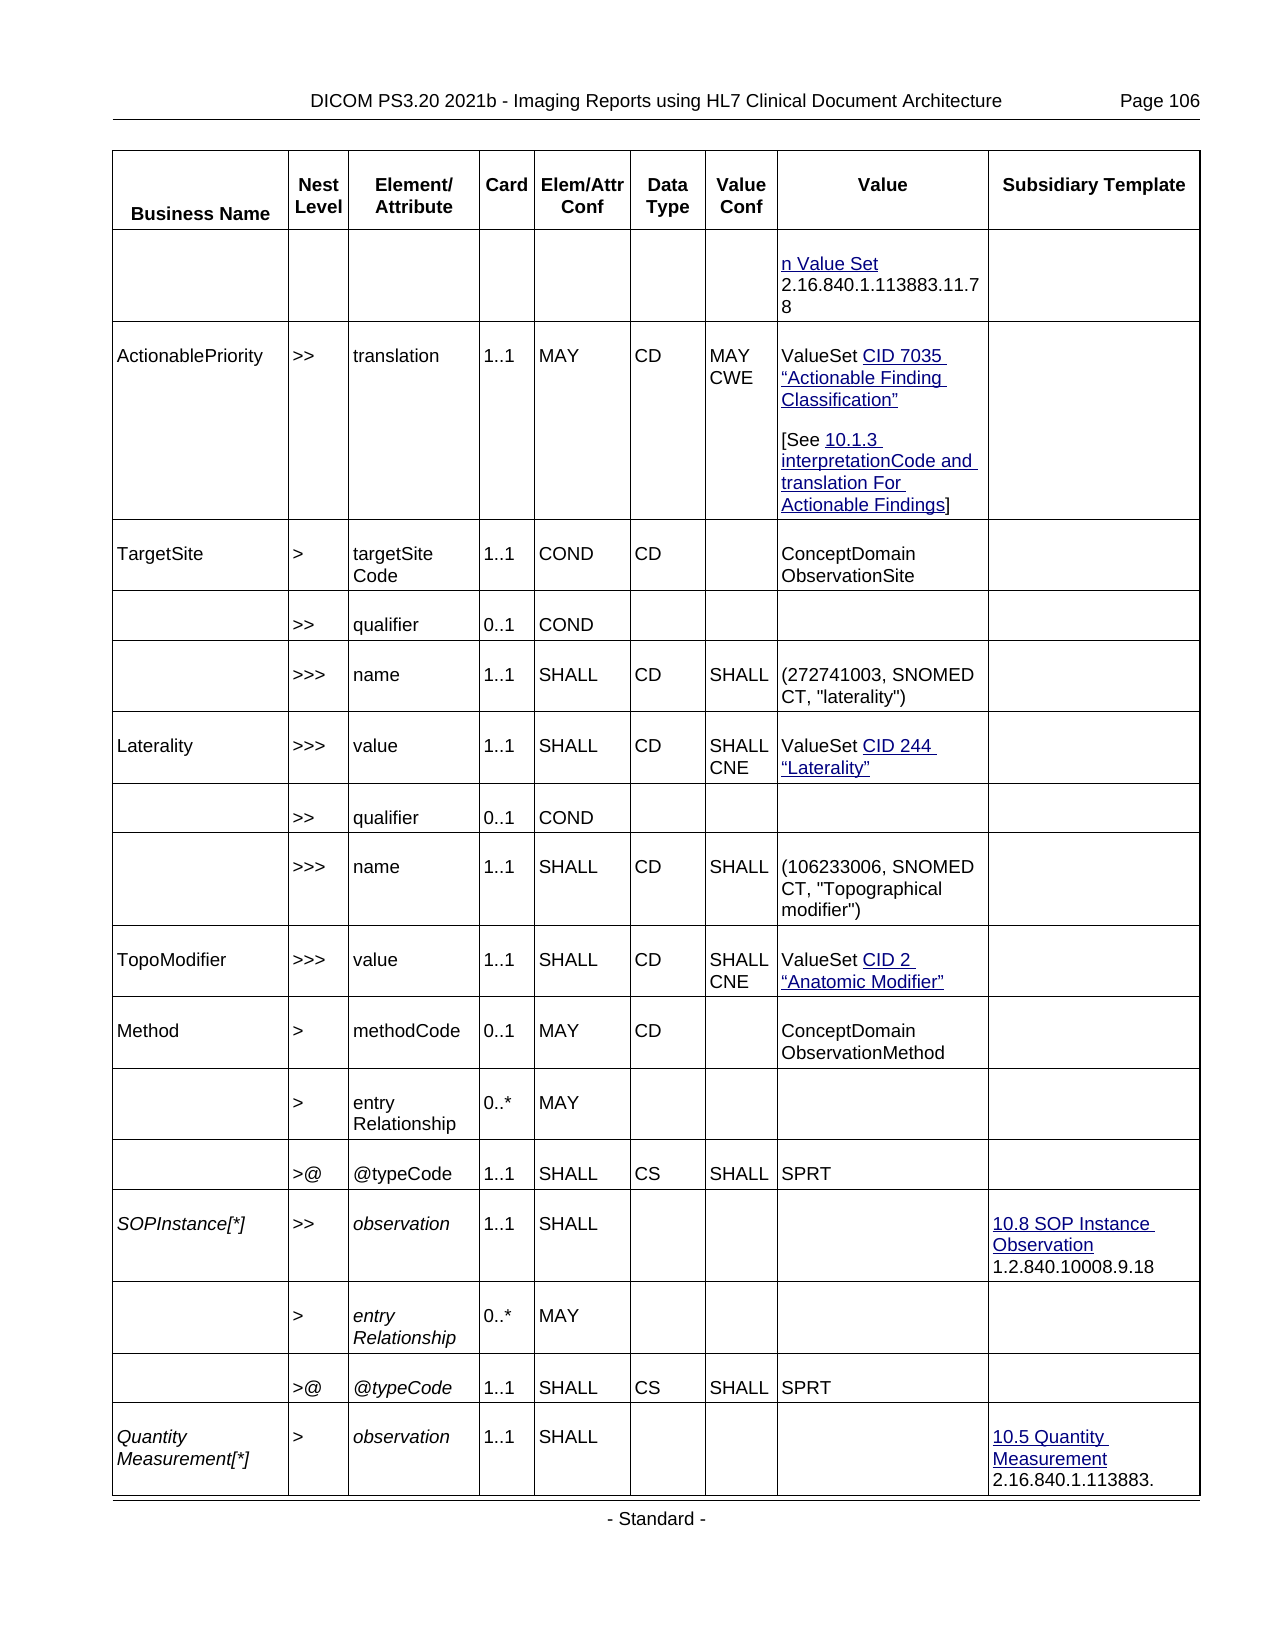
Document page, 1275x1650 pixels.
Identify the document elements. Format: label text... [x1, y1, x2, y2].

table_cell [989, 1282, 1199, 1352]
table_cell [989, 833, 1199, 925]
table_cell CD [631, 322, 705, 519]
table_cell > [289, 1069, 348, 1139]
table_cell name [349, 833, 479, 925]
table_header Data Type [631, 151, 705, 228]
table_cell 10.8 SOP Instance Observation 1.2.840.10008.9.18 [989, 1190, 1199, 1281]
table_cell SPRT [778, 1140, 988, 1188]
table_header Element/​Attribute [349, 151, 479, 228]
table_cell name [349, 641, 479, 711]
table_cell target​Site​Code [349, 520, 479, 590]
table_cell >@ [289, 1354, 348, 1402]
table_cell SHALL [535, 833, 630, 925]
table_cell [535, 230, 630, 321]
table_cell CD [631, 520, 705, 590]
table_cell SHALL [535, 926, 630, 996]
table_cell >> [289, 1190, 348, 1281]
table_cell MAY [535, 322, 630, 519]
table_cell entry​Relationship [349, 1282, 479, 1352]
table_cell @typeCode [349, 1140, 479, 1188]
table_cell MAY CWE [706, 322, 777, 519]
table_cell Method [113, 997, 288, 1067]
table_cell [113, 833, 288, 925]
table_cell >> [289, 322, 348, 519]
table_cell [989, 784, 1199, 832]
table_cell > [289, 520, 348, 590]
table_cell [706, 520, 777, 590]
table_cell [989, 926, 1199, 996]
table_cell SHALL [706, 1354, 777, 1402]
table_cell ValueSet CID 7035 “Actionable Finding Classification” [See 10.1.3 interpretationCode and translation For Actionable Findings] [778, 322, 988, 519]
table_cell (272741003, SNOMED CT, "laterality") [778, 641, 988, 711]
table_cell observation [349, 1190, 479, 1281]
table_cell 1..1 [480, 641, 534, 711]
table_cell 0..* [480, 1282, 534, 1352]
table_cell >>> [289, 926, 348, 996]
table_cell [480, 230, 534, 321]
table_cell [778, 1069, 988, 1139]
table_cell ValueSet CID 2 “Anatomic Modifier” [778, 926, 988, 996]
table_cell CD [631, 997, 705, 1067]
table_cell observation [349, 1403, 479, 1495]
table_cell CD [631, 641, 705, 711]
table_cell [989, 520, 1199, 590]
table_cell [706, 230, 777, 321]
table_cell qualifier [349, 591, 479, 640]
table_cell [706, 784, 777, 832]
table_cell n Value Set 2.16.840.1.113883.11.78 [778, 230, 988, 321]
table_cell [989, 1140, 1199, 1188]
table_cell 1..1 [480, 1140, 534, 1188]
table_cell Quantity​Measurement[*] [113, 1403, 288, 1495]
table_cell 1..1 [480, 1354, 534, 1402]
table_cell [706, 997, 777, 1067]
table_cell [631, 591, 705, 640]
table_cell COND [535, 520, 630, 590]
table_cell 1..1 [480, 520, 534, 590]
table_cell 1..1 [480, 1190, 534, 1281]
table_cell 0..1 [480, 591, 534, 640]
table_cell 0..* [480, 1069, 534, 1139]
table_cell [706, 1403, 777, 1495]
table_cell CD [631, 926, 705, 996]
table_cell [989, 230, 1199, 321]
table_header Elem/Attr Conf [535, 151, 630, 228]
table_cell @typeCode [349, 1354, 479, 1402]
table_cell [706, 1190, 777, 1281]
table_cell COND [535, 784, 630, 832]
table_header Value [778, 151, 988, 228]
table_cell 1..1 [480, 926, 534, 996]
table_cell [113, 591, 288, 640]
table_cell [706, 1069, 777, 1139]
table_cell Target​Site [113, 520, 288, 590]
table_cell [631, 1069, 705, 1139]
table_cell [113, 784, 288, 832]
table_cell [631, 1190, 705, 1281]
table_cell Concept​Domain ObservationMethod [778, 997, 988, 1067]
table_header Business Name [113, 151, 288, 228]
table_cell Concept​Domain ObservationSite [778, 520, 988, 590]
table_cell entry​Relationship [349, 1069, 479, 1139]
table_cell CS [631, 1140, 705, 1188]
table_cell >>> [289, 833, 348, 925]
table_cell [706, 591, 777, 640]
table_cell [778, 1190, 988, 1281]
table_cell SHALL [535, 1140, 630, 1188]
table_cell [631, 784, 705, 832]
table_cell Laterality [113, 712, 288, 782]
table_cell qualifier [349, 784, 479, 832]
table_cell >>> [289, 641, 348, 711]
table_cell SHALL [535, 1403, 630, 1495]
table_cell SHALL CNE [706, 712, 777, 782]
table_cell MAY [535, 1282, 630, 1352]
table_cell [778, 1403, 988, 1495]
table_cell [989, 712, 1199, 782]
table_cell method​Code [349, 997, 479, 1067]
table_cell 1..1 [480, 322, 534, 519]
table_cell [113, 230, 288, 321]
table_header Value Conf [706, 151, 777, 228]
table_cell CD [631, 833, 705, 925]
table_cell SPRT [778, 1354, 988, 1402]
table_cell SHALL [535, 1354, 630, 1402]
table_cell >>> [289, 712, 348, 782]
table_cell 0..1 [480, 997, 534, 1067]
table_cell (106233006, SNOMED CT, "Topographical modifier") [778, 833, 988, 925]
table_cell MAY [535, 997, 630, 1067]
table_cell Topo​Modifier [113, 926, 288, 996]
table_cell value [349, 712, 479, 782]
table_cell SHALL [535, 712, 630, 782]
table_cell [113, 641, 288, 711]
table_cell > [289, 997, 348, 1067]
table_cell value [349, 926, 479, 996]
table_cell [778, 784, 988, 832]
table_cell [989, 1069, 1199, 1139]
table_cell [989, 1354, 1199, 1402]
table_header Subsidiary Template [989, 151, 1199, 228]
table_cell SHALL [535, 641, 630, 711]
table_cell >@ [289, 1140, 348, 1188]
table_cell [778, 1282, 988, 1352]
table_cell [631, 1403, 705, 1495]
table_cell > [289, 1282, 348, 1352]
table_cell 10.5 Quantity Measurement 2.16.840.1.113883.​ [989, 1403, 1199, 1495]
table_cell SHALL [706, 641, 777, 711]
table_cell > [289, 1403, 348, 1495]
table_cell 1..1 [480, 1403, 534, 1495]
table_cell translation [349, 322, 479, 519]
table_cell [113, 1282, 288, 1352]
table_cell SHALL [706, 1140, 777, 1188]
table_cell [989, 997, 1199, 1067]
table_cell [989, 641, 1199, 711]
table_cell Actionable​Priority [113, 322, 288, 519]
table_cell CD [631, 712, 705, 782]
table_cell [989, 591, 1199, 640]
table_cell [631, 1282, 705, 1352]
table_cell SHALL [535, 1190, 630, 1281]
table_cell SHALL [706, 833, 777, 925]
table_cell >> [289, 784, 348, 832]
table_cell COND [535, 591, 630, 640]
table_cell [113, 1069, 288, 1139]
table_header Nest Level [289, 151, 348, 228]
table_cell [349, 230, 479, 321]
table_cell 1..1 [480, 712, 534, 782]
table_cell SHALL CNE [706, 926, 777, 996]
table_cell >> [289, 591, 348, 640]
table_cell [778, 591, 988, 640]
table_cell [631, 230, 705, 321]
table_cell ValueSet CID 244 “Laterality” [778, 712, 988, 782]
table_cell [706, 1282, 777, 1352]
table_cell CS [631, 1354, 705, 1402]
table_cell [289, 230, 348, 321]
table_cell [989, 322, 1199, 519]
table_cell [113, 1354, 288, 1402]
table_header Card [480, 151, 534, 228]
table_cell [113, 1140, 288, 1188]
table_cell SOPInstance[*] [113, 1190, 288, 1281]
table_cell 1..1 [480, 833, 534, 925]
table_cell 0..1 [480, 784, 534, 832]
table_cell MAY [535, 1069, 630, 1139]
